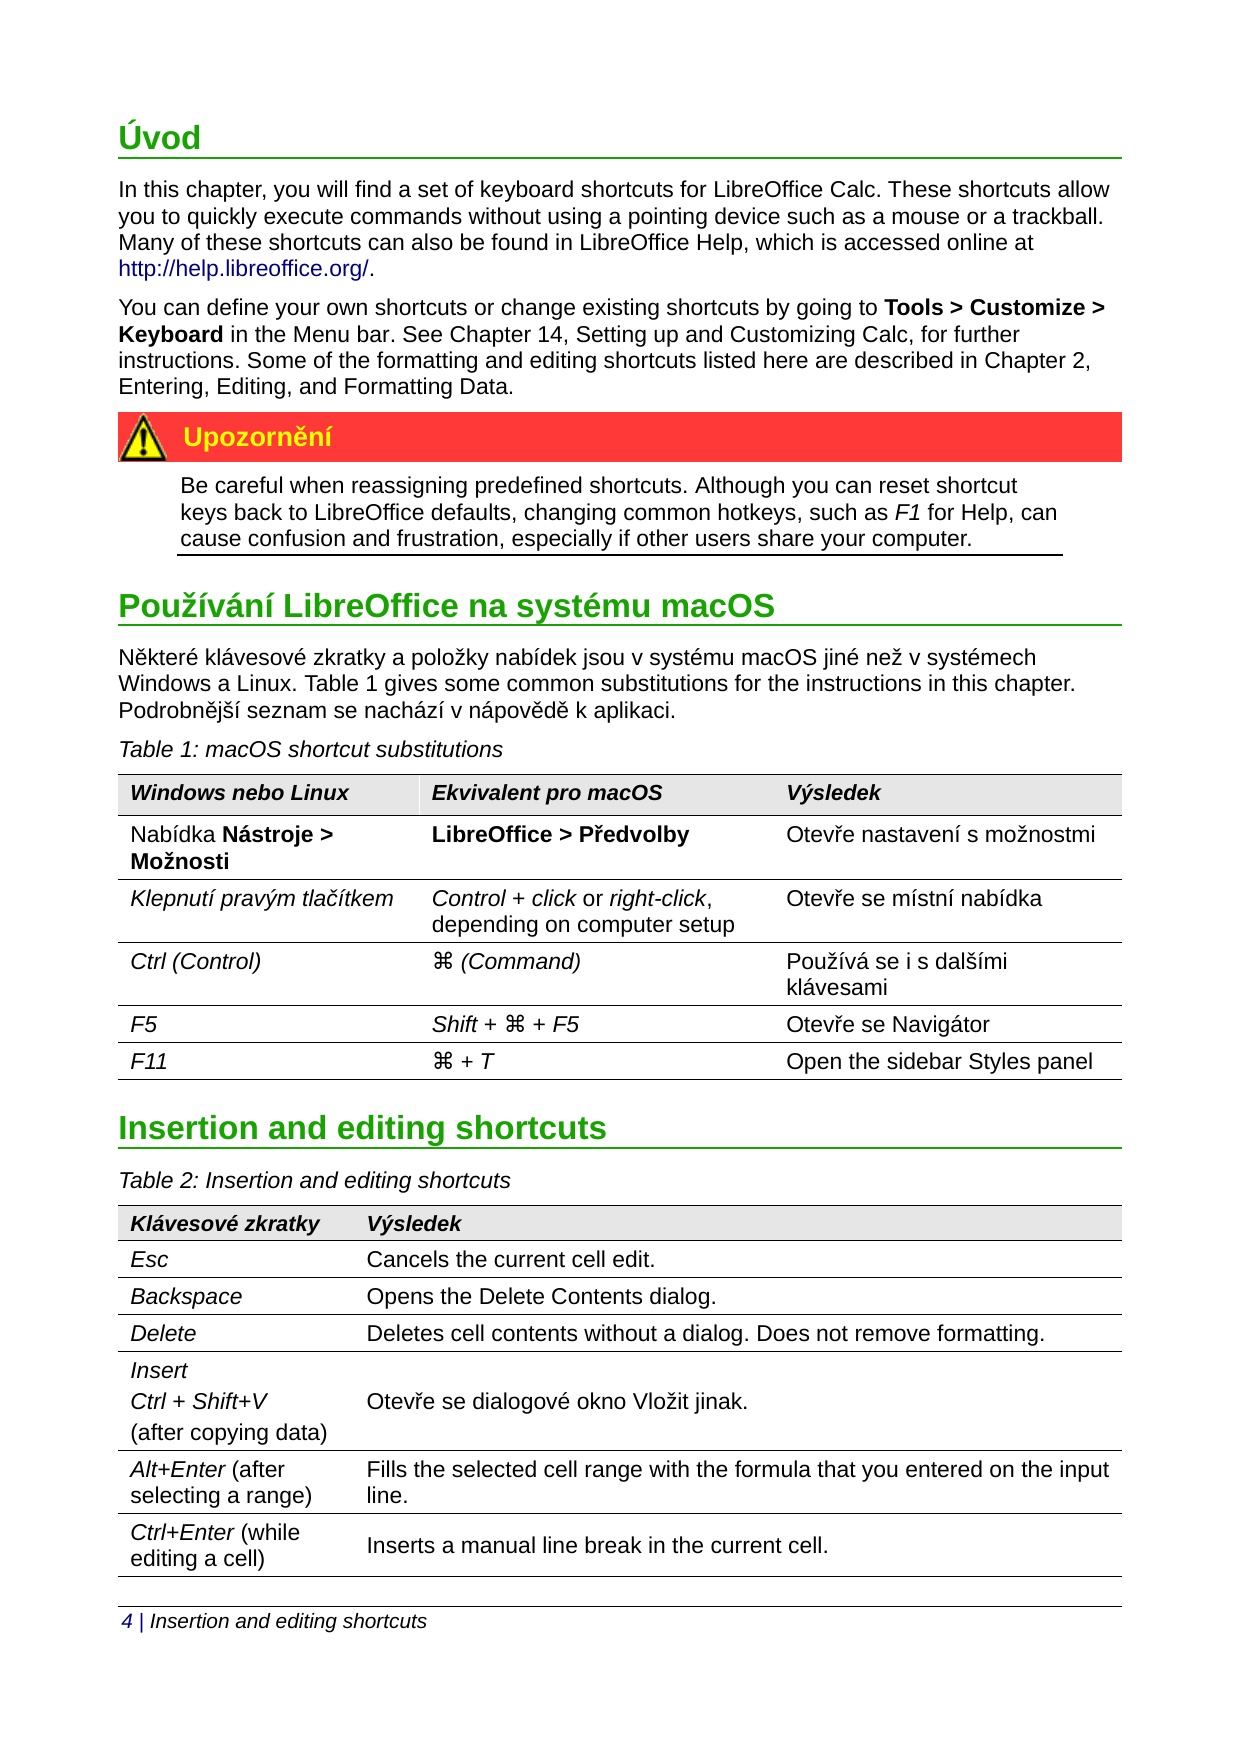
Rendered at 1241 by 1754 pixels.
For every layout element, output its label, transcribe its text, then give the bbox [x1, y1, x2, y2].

table_cell F5 [118, 1006, 419, 1042]
table_cell Cancels the current cell edit. [354, 1241, 1122, 1277]
table_cell LibreOffice > Předvolby [420, 816, 774, 878]
table_cell Klepnutí pravým tlačítkem [118, 880, 419, 942]
table_cell Delete [118, 1315, 354, 1351]
table_header Windows nebo Linux [118, 775, 419, 815]
text Některé klávesové zkratky a položky nabídek jsou v systému macOS jiné než v systémech Windows a Linux. Table 1 gives some common substitutions for the instructions in this chapter. Podrobnější seznam se nachází v nápovědě k aplikaci. [118, 644, 1122, 723]
table_cell Inserts a manual line break in the current cell. [354, 1514, 1122, 1576]
table_cell Otevře se dialogové okno Vložit jinak. [354, 1352, 1122, 1449]
table_cell Ctrl+Enter (while editing a cell) [118, 1514, 354, 1576]
table_header Výsledek [354, 1206, 1122, 1240]
table_cell Esc [118, 1241, 354, 1277]
table_cell Otevře se místní nabídka [774, 880, 1122, 942]
table_cell Otevře nastavení s možnostmi [774, 816, 1122, 878]
table_cell Opens the Delete Contents dialog. [354, 1278, 1122, 1314]
picture [119, 413, 167, 461]
subtitle Insertion and editing shortcuts [118, 1108, 1122, 1147]
table_cell Ctrl (Control) [118, 943, 419, 1005]
table_cell Deletes cell contents without a dialog. Does not remove formatting. [354, 1315, 1122, 1351]
text You can define your own shortcuts or change existing shortcuts by going to Tools > Customize > Keyboard in the Menu bar. See Chapter 14, Setting up and Customizing Calc, for further instructions. Some of the formatting and editing shortcuts listed here are described in Chapter 2, Entering, Editing, and Formatting Data. [118, 294, 1122, 400]
table_cell Otevře se Navigátor [774, 1006, 1122, 1042]
table_cell Backspace [118, 1278, 354, 1314]
subtitle Používání LibreOffice na systému macOS [118, 586, 1122, 624]
table_header Ekvivalent pro macOS [420, 775, 774, 815]
table_header Výsledek [774, 775, 1122, 815]
text Be careful when reassigning predefined shortcuts. Although you can reset shortcut keys back to LibreOffice defaults, changing common hotkeys, such as F1 for Help, can cause confusion and frustration, especially if other users share your computer. [177, 469, 1063, 554]
table_cell Fills the selected cell range with the formula that you entered on the input line. [354, 1451, 1122, 1513]
table_cell ⌘ (Command) [420, 943, 774, 1005]
table_cell Open the sidebar Styles panel [774, 1043, 1122, 1079]
text Table 1: macOS shortcut substitutions [118, 736, 1122, 762]
subtitle Úvod [118, 118, 1122, 157]
table_cell Control + click or right-click, depending on computer setup [420, 880, 774, 942]
table_header Klávesové zkratky [118, 1206, 354, 1240]
table_cell ⌘ + T [420, 1043, 774, 1079]
subtitle Upozornění [118, 412, 1122, 462]
table_cell Alt+Enter (after selecting a range) [118, 1451, 354, 1513]
table_cell Shift + ⌘ + F5 [420, 1006, 774, 1042]
table_cell Insert Ctrl + Shift+V (after copying data) [118, 1352, 354, 1449]
table_cell Používá se i s dalšími klávesami [774, 943, 1122, 1005]
text In this chapter, you will find a set of keyboard shortcuts for LibreOffice Calc. These shortcuts allow you to quickly execute commands without using a pointing device such as a mouse or a trackball. Many of these shortcuts can also be found in LibreOffice Help, which is accessed online at http://help.libreoffice.org/. [118, 176, 1122, 282]
table_cell Nabídka Nástroje > Možnosti [118, 816, 419, 878]
table_cell F11 [118, 1043, 419, 1079]
text Table 2: Insertion and editing shortcuts [118, 1167, 1122, 1193]
